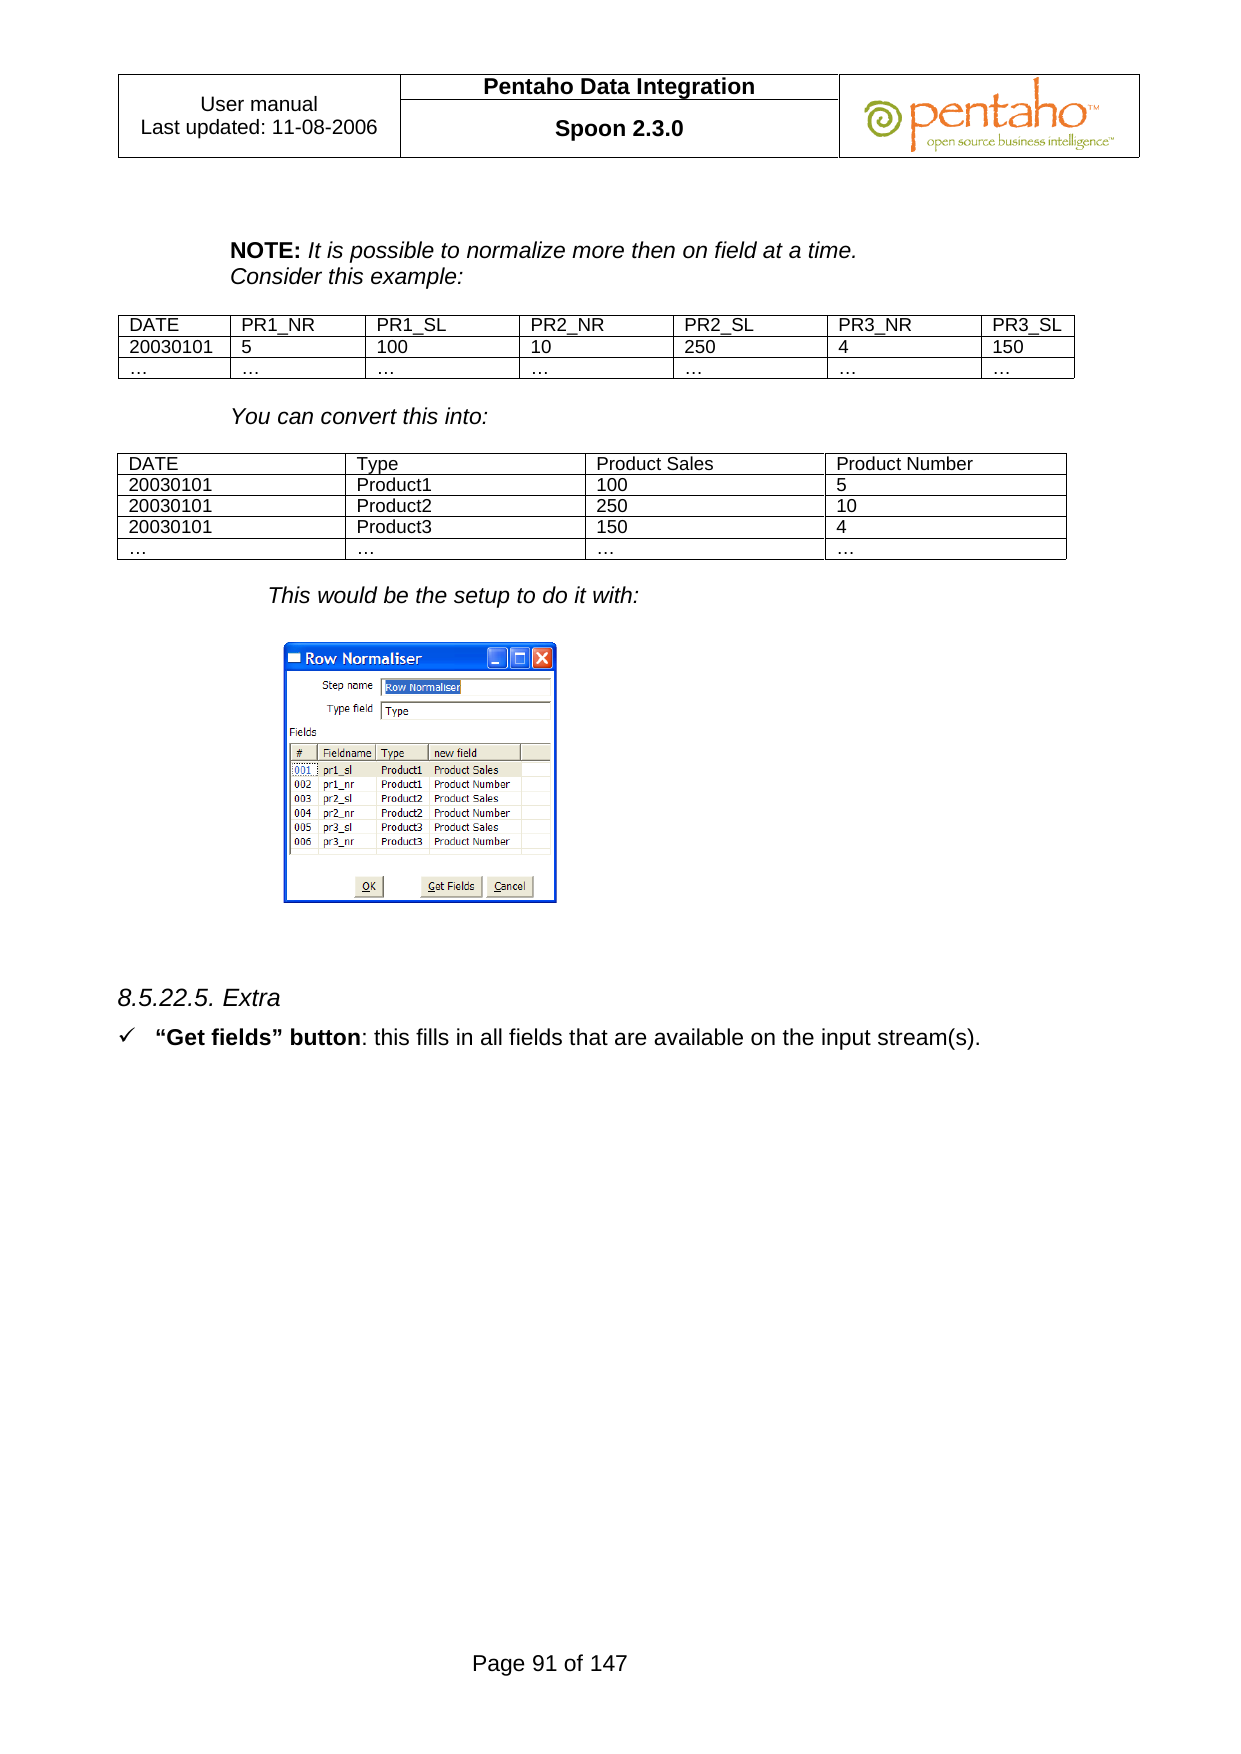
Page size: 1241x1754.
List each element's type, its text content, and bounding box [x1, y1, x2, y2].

text This would be the setup to do it with: [192, 582, 1137, 608]
table_cell … [586, 539, 824, 559]
table_cell Product1 [346, 475, 585, 495]
table_cell 4 [826, 517, 1066, 538]
table_cell 20030101 [118, 496, 345, 516]
table_cell … [346, 539, 585, 559]
table_header PR2_NR [520, 316, 673, 336]
list “Get fields” button: this fills in all fields that are available on the input stream(s). [117, 1024, 1137, 1050]
table_cell 10 [520, 337, 673, 357]
table_cell 4 [828, 337, 981, 357]
table_cell … [366, 358, 519, 378]
table_header DATE [118, 454, 345, 474]
table_cell … [674, 358, 827, 378]
table_cell Product2 [346, 496, 585, 516]
table_header Type [346, 454, 585, 474]
table_cell 5 [231, 337, 365, 357]
subtitle Extra [117, 984, 1137, 1012]
table_cell 20030101 [118, 517, 345, 538]
table_header Product Sales [586, 454, 824, 474]
table_cell 100 [366, 337, 519, 357]
table_cell … [119, 358, 230, 378]
table_cell 100 [586, 475, 824, 495]
table_header PR2_SL [674, 316, 827, 336]
table_cell … [520, 358, 673, 378]
table_header PR3_NR [828, 316, 981, 336]
table_cell 5 [826, 475, 1066, 495]
table_cell 250 [586, 496, 824, 516]
table_cell … [826, 539, 1066, 559]
table_header PR1_SL [366, 316, 519, 336]
table_cell 150 [586, 517, 824, 538]
table_cell 150 [982, 337, 1074, 357]
table_cell 250 [674, 337, 827, 357]
table_header DATE [119, 316, 230, 336]
table_cell 20030101 [118, 475, 345, 495]
table_cell … [828, 358, 981, 378]
table_cell … [118, 539, 345, 559]
table_cell … [231, 358, 365, 378]
text Consider this example: [230, 264, 1137, 289]
table_header Product Number [826, 454, 1066, 474]
table_header PR1_NR [231, 316, 365, 336]
text NOTE: It is possible to normalize more then on field at a time. [230, 238, 1137, 264]
table_cell 10 [826, 496, 1066, 516]
table_cell Product3 [346, 517, 585, 538]
table_header PR3_SL [982, 316, 1074, 336]
table_cell 20030101 [119, 337, 230, 357]
picture [283, 642, 557, 903]
text You can convert this into: [230, 404, 1137, 429]
table_cell … [982, 358, 1074, 378]
